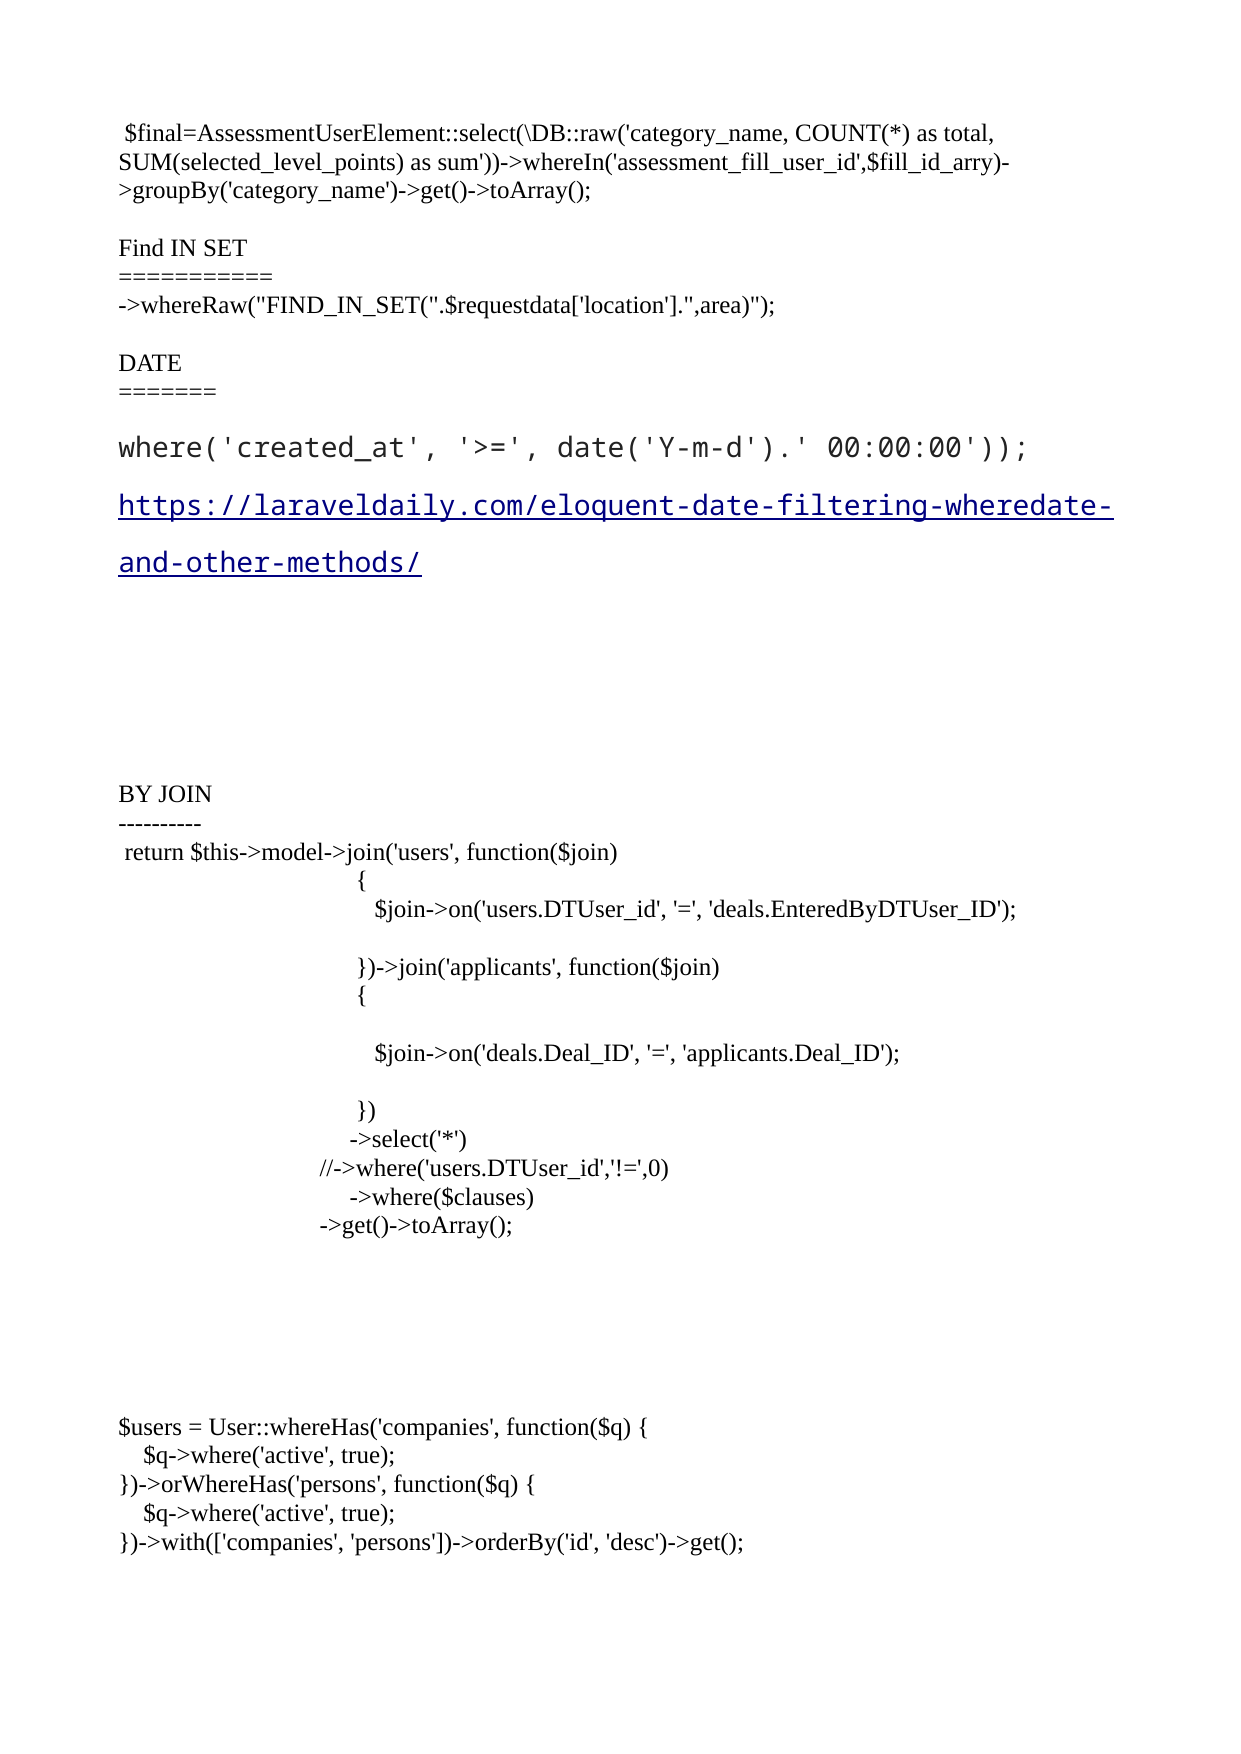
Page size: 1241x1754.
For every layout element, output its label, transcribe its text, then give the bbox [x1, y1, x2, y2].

text $join->on('deals.Deal_ID', '=', 'applicants.Deal_ID'); [118, 1038, 1122, 1067]
text $q->where('active', true); [118, 1441, 1122, 1469]
text $q->where('active', true); [118, 1498, 1122, 1527]
text =========== [118, 262, 1122, 291]
text ======= [118, 377, 1122, 406]
text BY JOIN [118, 779, 1122, 808]
text where('created_at', '>=', date('Y-m-d').' 00:00:00')); [118, 406, 1122, 466]
text DATE [118, 348, 1122, 377]
text { [118, 981, 1122, 1009]
text ->get()->toArray(); [118, 1211, 1122, 1239]
text Find IN SET [118, 233, 1122, 262]
text ---------- [118, 808, 1122, 837]
text $final=AssessmentUserElement::select(\DB::raw('category_name, COUNT(*) as total, SUM(selected_level_points) as sum'))->whereIn('assessment_fill_user_id',$fill_id_arry)->groupBy('category_name')->get()->toArray(); [118, 118, 1122, 204]
text https://laraveldaily.com/eloquent-date-filtering-wheredate-and-other-methods/ [118, 466, 1122, 581]
text //->where('users.DTUser_id','!=',0) [118, 1153, 1122, 1182]
text { [118, 866, 1122, 894]
text ->select('*') [118, 1124, 1122, 1153]
text }) [118, 1096, 1122, 1124]
text $join->on('users.DTUser_id', '=', 'deals.EnteredByDTUser_ID'); [118, 894, 1122, 923]
text $users = User::whereHas('companies', function($q) { [118, 1412, 1122, 1441]
text return $this->model->join('users', function($join) [118, 837, 1122, 866]
text })->with(['companies', 'persons'])->orderBy('id', 'desc')->get(); [118, 1527, 1122, 1556]
text ->whereRaw("FIND_IN_SET(".$requestdata['location'].",area)"); [118, 291, 1122, 319]
text ->where($clauses) [118, 1182, 1122, 1211]
text })->join('applicants', function($join) [118, 952, 1122, 981]
text })->orWhereHas('persons', function($q) { [118, 1469, 1122, 1498]
